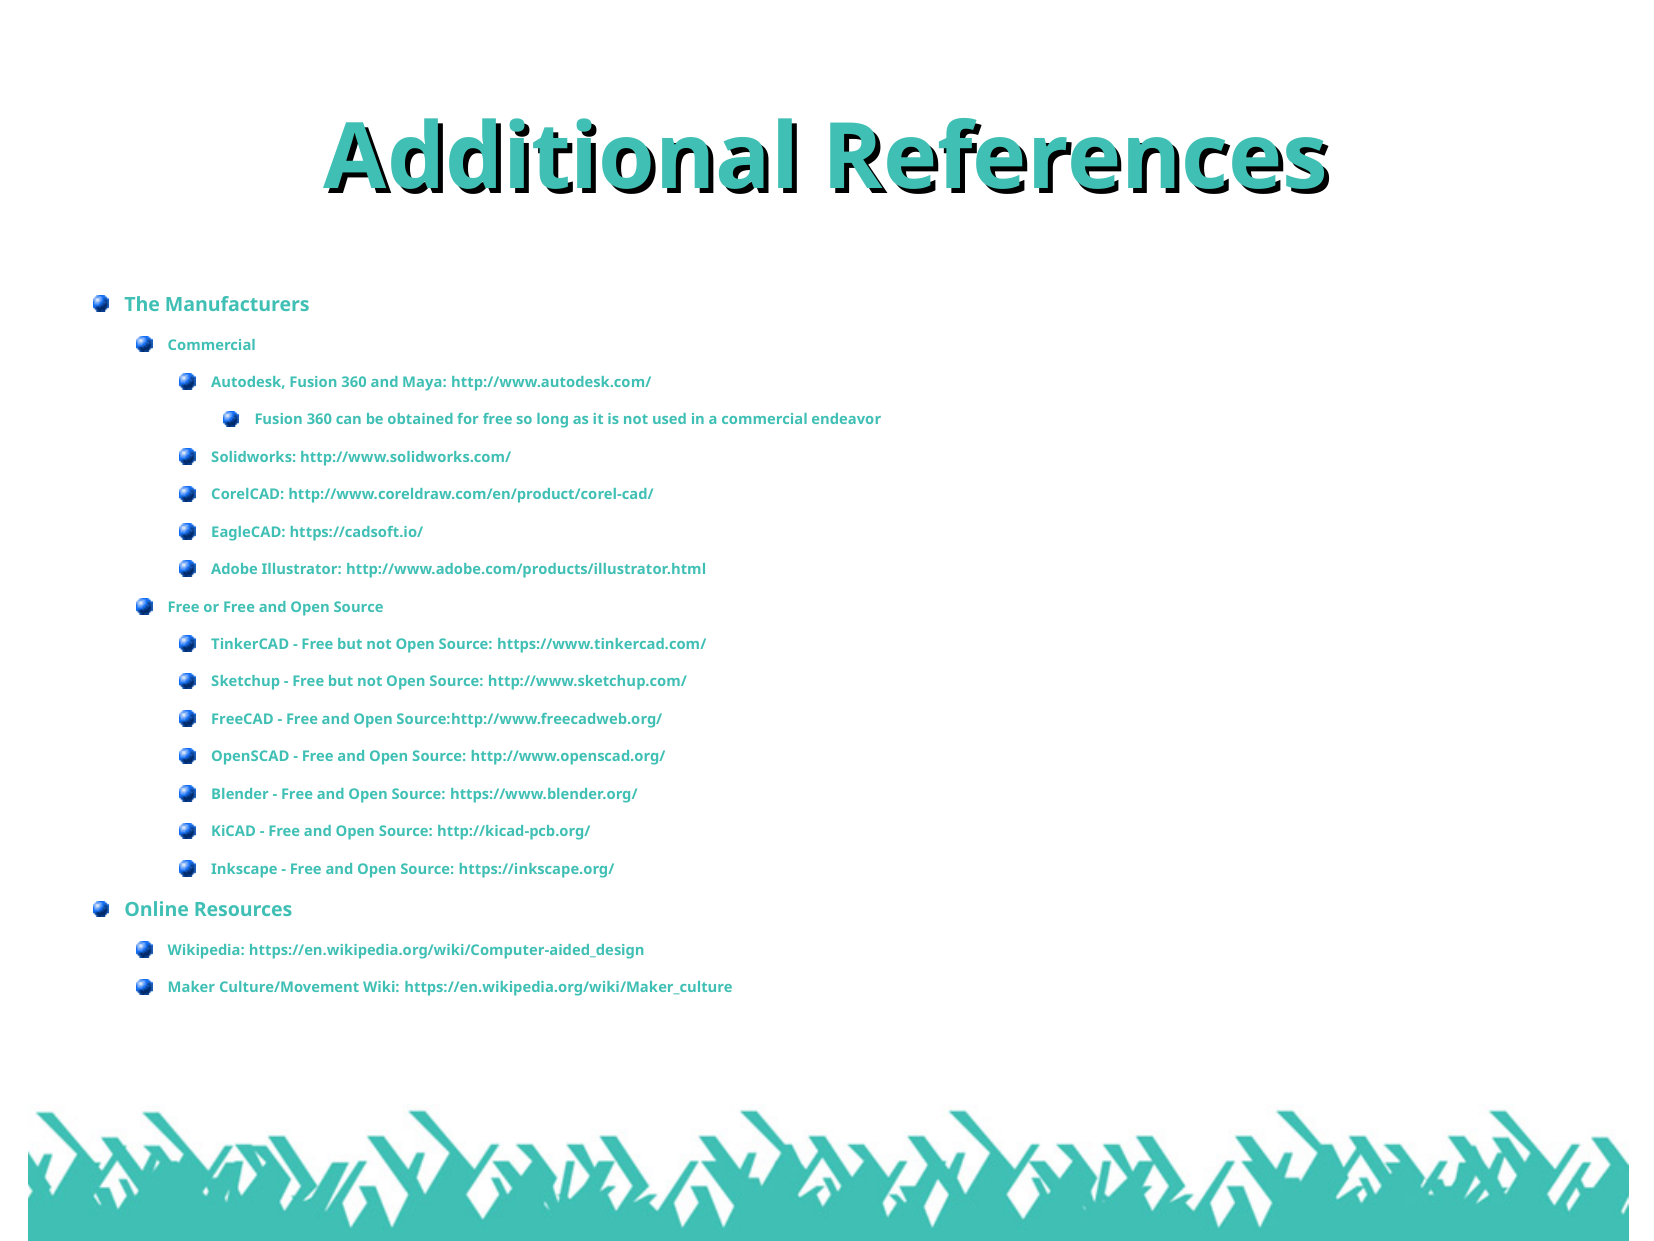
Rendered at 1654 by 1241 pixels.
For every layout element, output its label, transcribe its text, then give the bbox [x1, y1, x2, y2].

picture [28, 1104, 1629, 1241]
list The Manufacturers Commercial Autodesk, Fusion 360 and Maya: http://www.autodesk.com/ Fusion 360 can be obtained for free so long as it is not used in a commercial endeavor Solidworks: http://www.solidworks.com/ CorelCAD: http://www.coreldraw.com/en/product/corel-cad/ EagleCAD: https://cadsoft.io/ Adobe Illustrator: http://www.adobe.com/products/illustrator.html Free or Free and Open Source TinkerCAD - Free but not Open Source: https://www.tinkercad.com/ Sketchup - Free but not Open Source: http://www.sketchup.com/ FreeCAD - Free and Open Source:http://www.freecadweb.org/ OpenSCAD - Free and Open Source: http://www.openscad.org/ Blender - Free and Open Source: https://www.blender.org/ KiCAD - Free and Open Source: http://kicad-pcb.org/ Inkscape - Free and Open Source: https://inkscape.org/ Online Resources Wikipedia: https://en.wikipedia.org/wiki/Computer-aided_design Maker Culture/Movement Wiki: https://en.wikipedia.org/wiki/Maker_culture [82, 290, 1571, 1010]
title Additional References [82, 49, 1571, 257]
